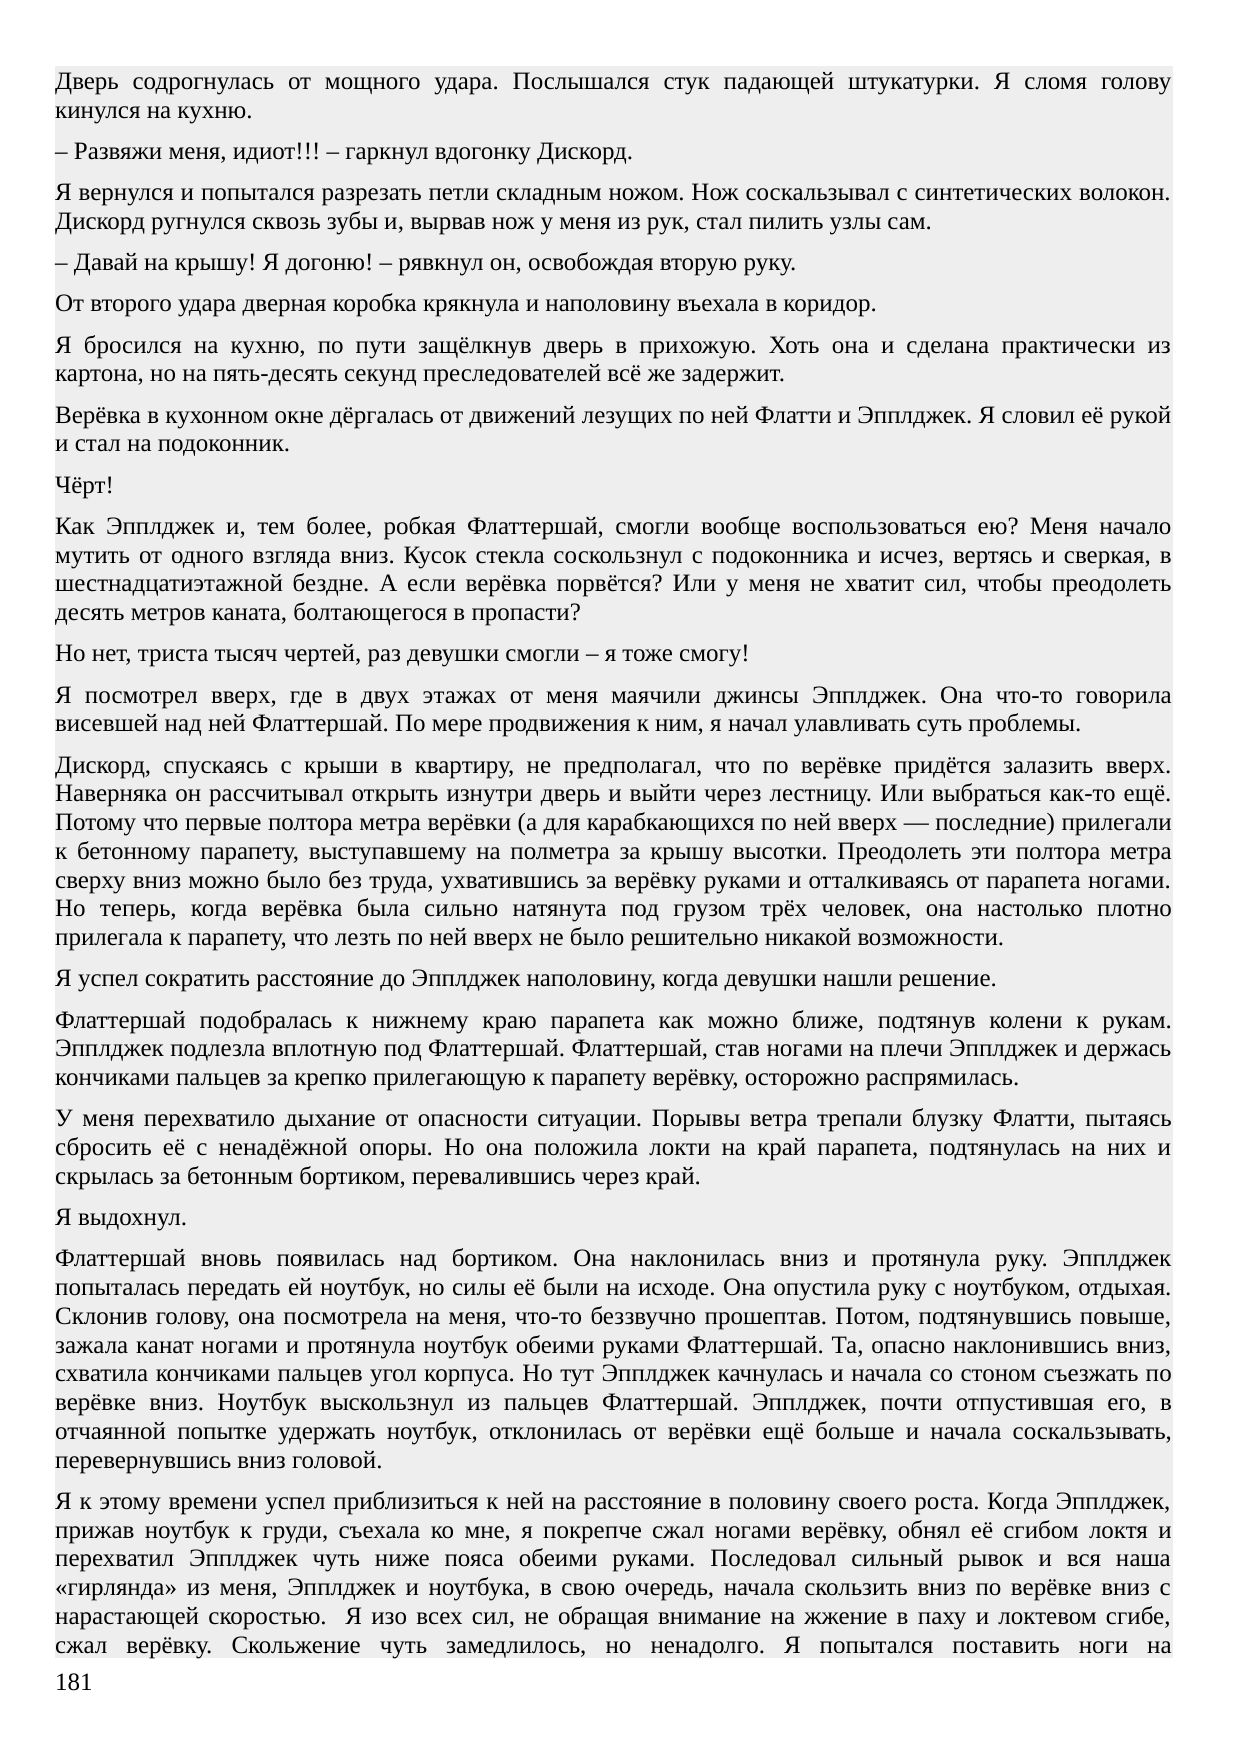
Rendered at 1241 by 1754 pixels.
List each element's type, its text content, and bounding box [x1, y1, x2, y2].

text Флаттершай подобралась к нижнему краю парапета как можно ближе, подтянув колени к рукам. Эпплджек подлезла вплотную под Флаттершай. Флаттершай, став ногами на плечи Эпплджек и держась кончиками пальцев за крепко прилегающую к парапету верёвку, осторожно распрямилась. [55, 1005, 1173, 1091]
text – Развяжи меня, идиот!!! – гаркнул вдогонку Дискорд. [55, 136, 1173, 165]
text Я вернулся и попытался разрезать петли складным ножом. Нож соскальзывал с синтетических волокон. Дискорд ругнулся сквозь зубы и, вырвав нож у меня из рук, стал пилить узлы сам. [55, 177, 1173, 235]
text У меня перехватило дыхание от опасности ситуации. Порывы ветра трепали блузку Флатти, пытаясь сбросить её с ненадёжной опоры. Но она положила локти на край парапета, подтянулась на них и скрылась за бетонным бортиком, перевалившись через край. [55, 1103, 1173, 1190]
text От второго удара дверная коробка крякнула и наполовину въехала в коридор. [55, 288, 1173, 317]
text Как Эпплджек и, тем более, робкая Флаттершай, смогли вообще воспользоваться ею? Меня начало мутить от одного взгляда вниз. Кусок стекла соскользнул с подоконника и исчез, вертясь и сверкая, в шестнадцатиэтажной бездне. А если верёвка порвётся? Или у меня не хватит сил, чтобы преодолеть десять метров каната, болтающегося в пропасти? [55, 511, 1173, 626]
text Верёвка в кухонном окне дёргалась от движений лезущих по ней Флатти и Эпплджек. Я словил её рукой и стал на подоконник. [55, 400, 1173, 457]
text Но нет, триста тысяч чертей, раз девушки смогли – я тоже смогу! [55, 638, 1173, 667]
text – Давай на крышу! Я догоню! – рявкнул он, освобождая вторую руку. [55, 247, 1173, 276]
text Дверь содрогнулась от мощного удара. Послышался стук падающей штукатурки. Я сломя голову кинулся на кухню. [55, 66, 1173, 123]
text Я успел сократить расстояние до Эпплджек наполовину, когда девушки нашли решение. [55, 963, 1173, 992]
text Я посмотрел вверх, где в двух этажах от меня маячили джинсы Эпплджек. Она что-то говорила висевшей над ней Флаттершай. По мере продвижения к ним, я начал улавливать суть проблемы. [55, 680, 1173, 737]
text Я бросился на кухню, по пути защёлкнув дверь в прихожую. Хоть она и сделана практически из картона, но на пять-десять секунд преследователей всё же задержит. [55, 330, 1173, 387]
text Я к этому времени успел приблизиться к ней на расстояние в половину своего роста. Когда Эпплджек, прижав ноутбук к груди, съехала ко мне, я покрепче сжал ногами верёвку, обнял её сгибом локтя и перехватил Эпплджек чуть ниже пояса обеими руками. Последовал сильный рывок и вся наша «гирлянда» из меня, Эпплджек и ноутбука, в свою очередь, начала скользить вниз по верёвке вниз с нарастающей скоростью. Я изо всех сил, не обращая внимание на жжение в паху и локтевом сгибе, сжал верёвку. Скольжение чуть замедлилось, но ненадолго. Я попытался поставить ноги на [55, 1486, 1173, 1658]
text Флаттершай вновь появилась над бортиком. Она наклонилась вниз и протянула руку. Эпплджек попыталась передать ей ноутбук, но силы её были на исходе. Она опустила руку с ноутбуком, отдыхая. Склонив голову, она посмотрела на меня, что-то беззвучно прошептав. Потом, подтянувшись повыше, зажала канат ногами и протянула ноутбук обеими руками Флаттершай. Та, опасно наклонившись вниз, схватила кончиками пальцев угол корпуса. Но тут Эпплджек качнулась и начала со стоном съезжать по верёвке вниз. Ноутбук выскользнул из пальцев Флаттершай. Эпплджек, почти отпустившая его, в отчаянной попытке удержать ноутбук, отклонилась от верёвки ещё больше и начала соскальзывать, перевернувшись вниз головой. [55, 1243, 1173, 1473]
text Дискорд, спускаясь с крыши в квартиру, не предполагал, что по верёвке придётся залазить вверх. Наверняка он рассчитывал открыть изнутри дверь и выйти через лестницу. Или выбраться как-то ещё. Потому что первые полтора метра верёвки (а для карабкающихся по ней вверх — последние) прилегали к бетонному парапету, выступавшему на полметра за крышу высотки. Преодолеть эти полтора метра сверху вниз можно было без труда, ухватившись за верёвку руками и отталкиваясь от парапета ногами. Но теперь, когда верёвка была сильно натянута под грузом трёх человек, она настолько плотно прилегала к парапету, что лезть по ней вверх не было решительно никакой возможности. [55, 750, 1173, 951]
text Чёрт! [55, 470, 1173, 498]
text Я выдохнул. [55, 1202, 1173, 1231]
